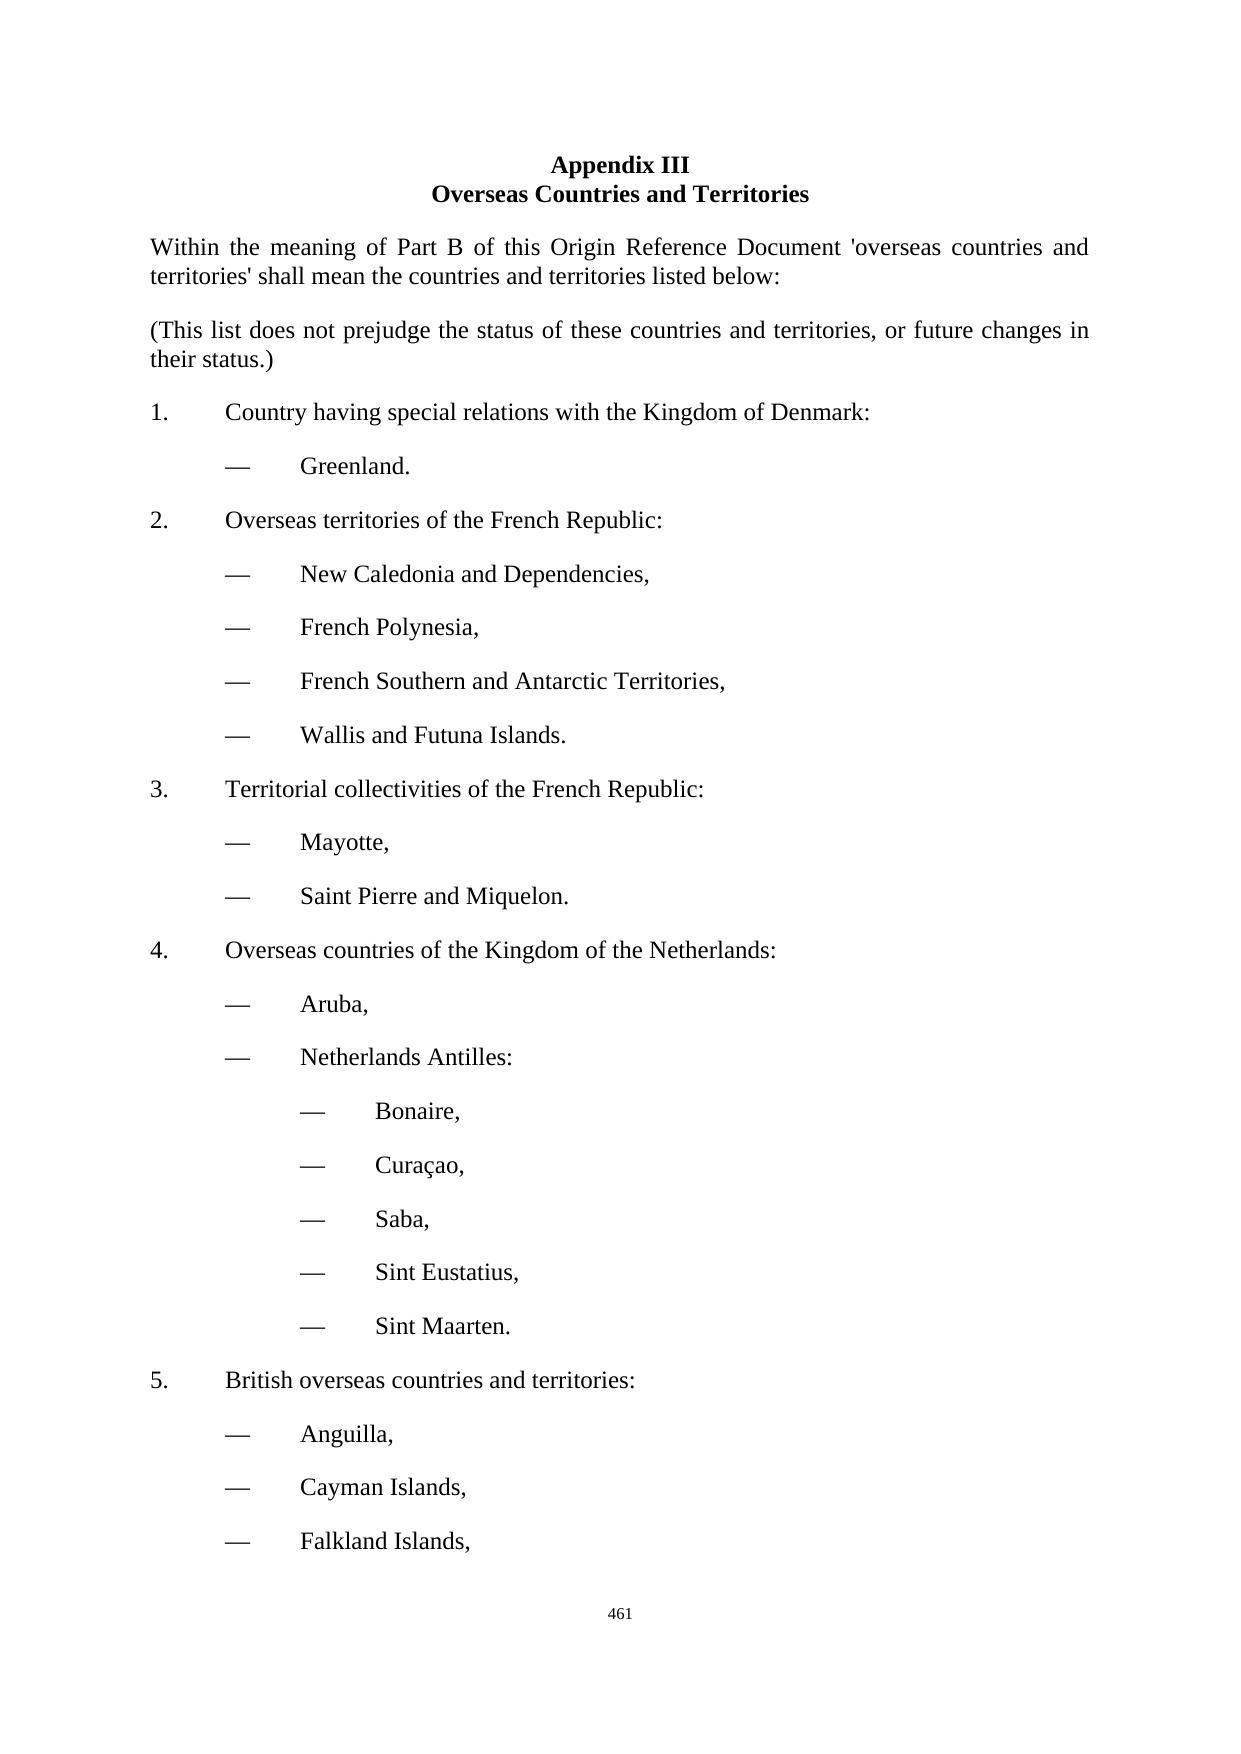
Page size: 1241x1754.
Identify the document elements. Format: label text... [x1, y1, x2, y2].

text Within the meaning of Part B of this Origin Reference Document 'overseas countries and territories' shall mean the countries and territories listed below: [150, 232, 1090, 290]
text — New Caledonia and Dependencies, [225, 559, 1090, 587]
text — Mayotte, [225, 827, 1090, 856]
text — French Southern and Antarctic Territories, [225, 666, 1090, 695]
text — Netherlands Antilles: [225, 1042, 1090, 1071]
text — Bonaire, [300, 1096, 1090, 1125]
text — Wallis and Futuna Islands. [225, 720, 1090, 749]
text — Anguilla, [225, 1419, 1090, 1447]
text — Sint Maarten. [300, 1311, 1090, 1340]
text 2. Overseas territories of the French Republic: [150, 505, 1090, 534]
text 3. Territorial collectivities of the French Republic: [150, 774, 1090, 802]
text 1. Country having special relations with the Kingdom of Denmark: [150, 397, 1090, 426]
text — Falkland Islands, [225, 1526, 1090, 1555]
text — Sint Eustatius, [300, 1257, 1090, 1286]
text — Cayman Islands, [225, 1472, 1090, 1501]
text — Curaçao, [300, 1150, 1090, 1179]
text — Greenland. [225, 451, 1090, 480]
text Appendix III Overseas Countries and Territories [150, 150, 1090, 207]
text — French Polynesia, [225, 612, 1090, 641]
text (This list does not prejudge the status of these countries and territories, or future changes in their status.) [150, 315, 1090, 372]
text 5. British overseas countries and territories: [150, 1365, 1090, 1394]
text 4. Overseas countries of the Kingdom of the Netherlands: [150, 935, 1090, 964]
text — Aruba, [225, 989, 1090, 1017]
text — Saba, [300, 1204, 1090, 1232]
text — Saint Pierre and Miquelon. [225, 881, 1090, 910]
